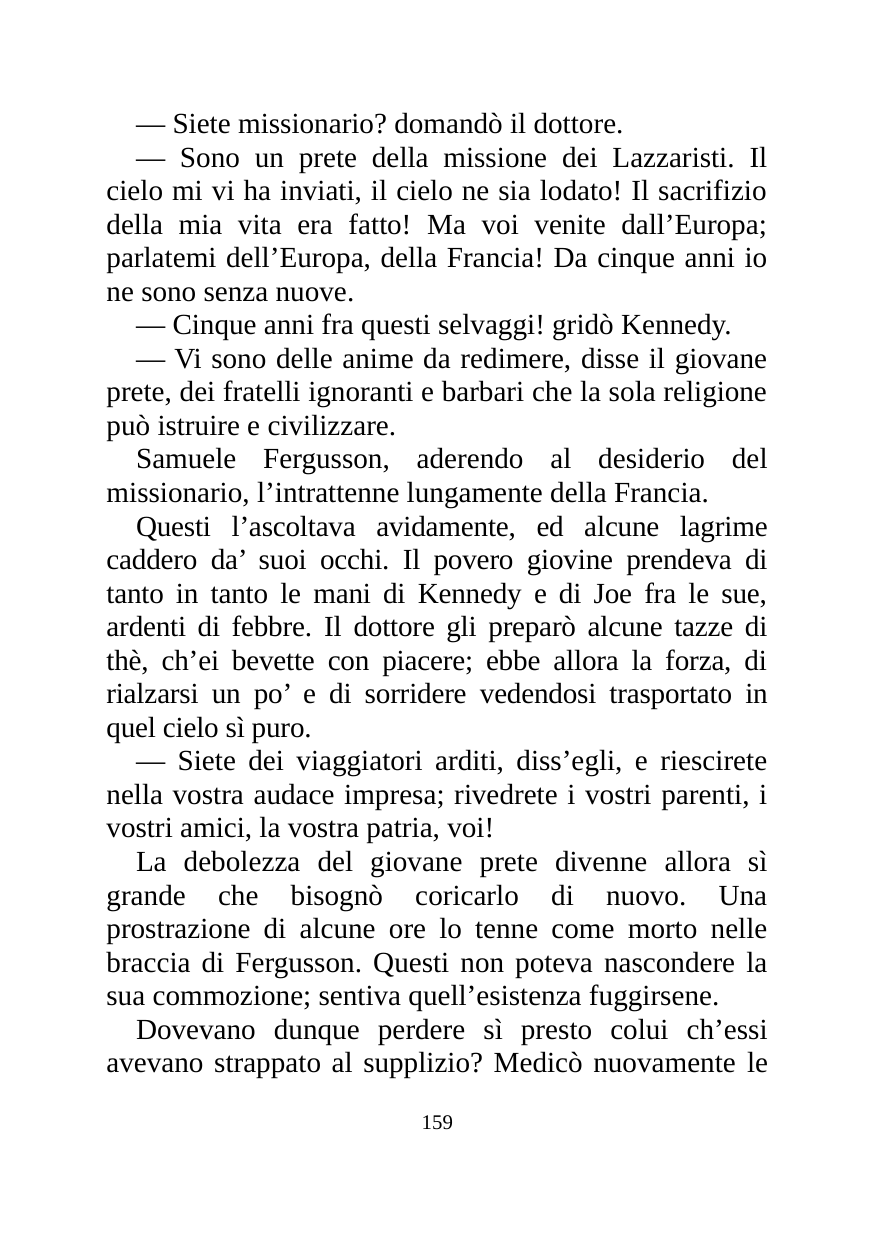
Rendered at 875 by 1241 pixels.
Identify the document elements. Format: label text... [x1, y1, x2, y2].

text — Vi sono delle anime da redimere, disse il giovane prete, dei fratelli ignoranti e barbari che la sola religione può istruire e civilizzare. [106, 341, 768, 442]
text Questi l’ascoltava avidamente, ed alcune lagrime caddero da’ suoi occhi. Il povero giovine prendeva di tanto in tanto le mani di Kennedy e di Joe fra le sue, ardenti di febbre. Il dottore gli preparò alcune tazze di thè, ch’ei bevette con piacere; ebbe allora la forza, di rialzarsi un po’ e di sorridere vedendosi trasportato in quel cielo sì puro. [106, 509, 768, 743]
text Dovevano dunque perdere sì presto colui ch’essi avevano strappato al supplizio? Medicò nuovamente le [106, 1012, 768, 1079]
text — Siete dei viaggiatori arditi, diss’egli, e riescirete nella vostra audace impresa; rivedrete i vostri parenti, i vostri amici, la vostra patria, voi! [106, 743, 768, 844]
text La debolezza del giovane prete divenne allora sì grande che bisognò coricarlo di nuovo. Una prostrazione di alcune ore lo tenne come morto nelle braccia di Fergusson. Questi non poteva nascondere la sua commozione; sentiva quell’esistenza fuggirsene. [106, 844, 768, 1012]
text — Sono un prete della missione dei Lazzaristi. Il cielo mi vi ha inviati, il cielo ne sia lodato! Il sacrifizio della mia vita era fatto! Ma voi venite dall’Europa; parlatemi dell’Europa, della Francia! Da cinque anni io ne sono senza nuove. [106, 140, 768, 307]
text — Siete missionario? domandò il dottore. [106, 106, 768, 140]
text Samuele Fergusson, aderendo al desiderio del missionario, l’intrattenne lungamente della Francia. [106, 442, 768, 509]
text — Cinque anni fra questi selvaggi! gridò Kennedy. [106, 307, 768, 341]
